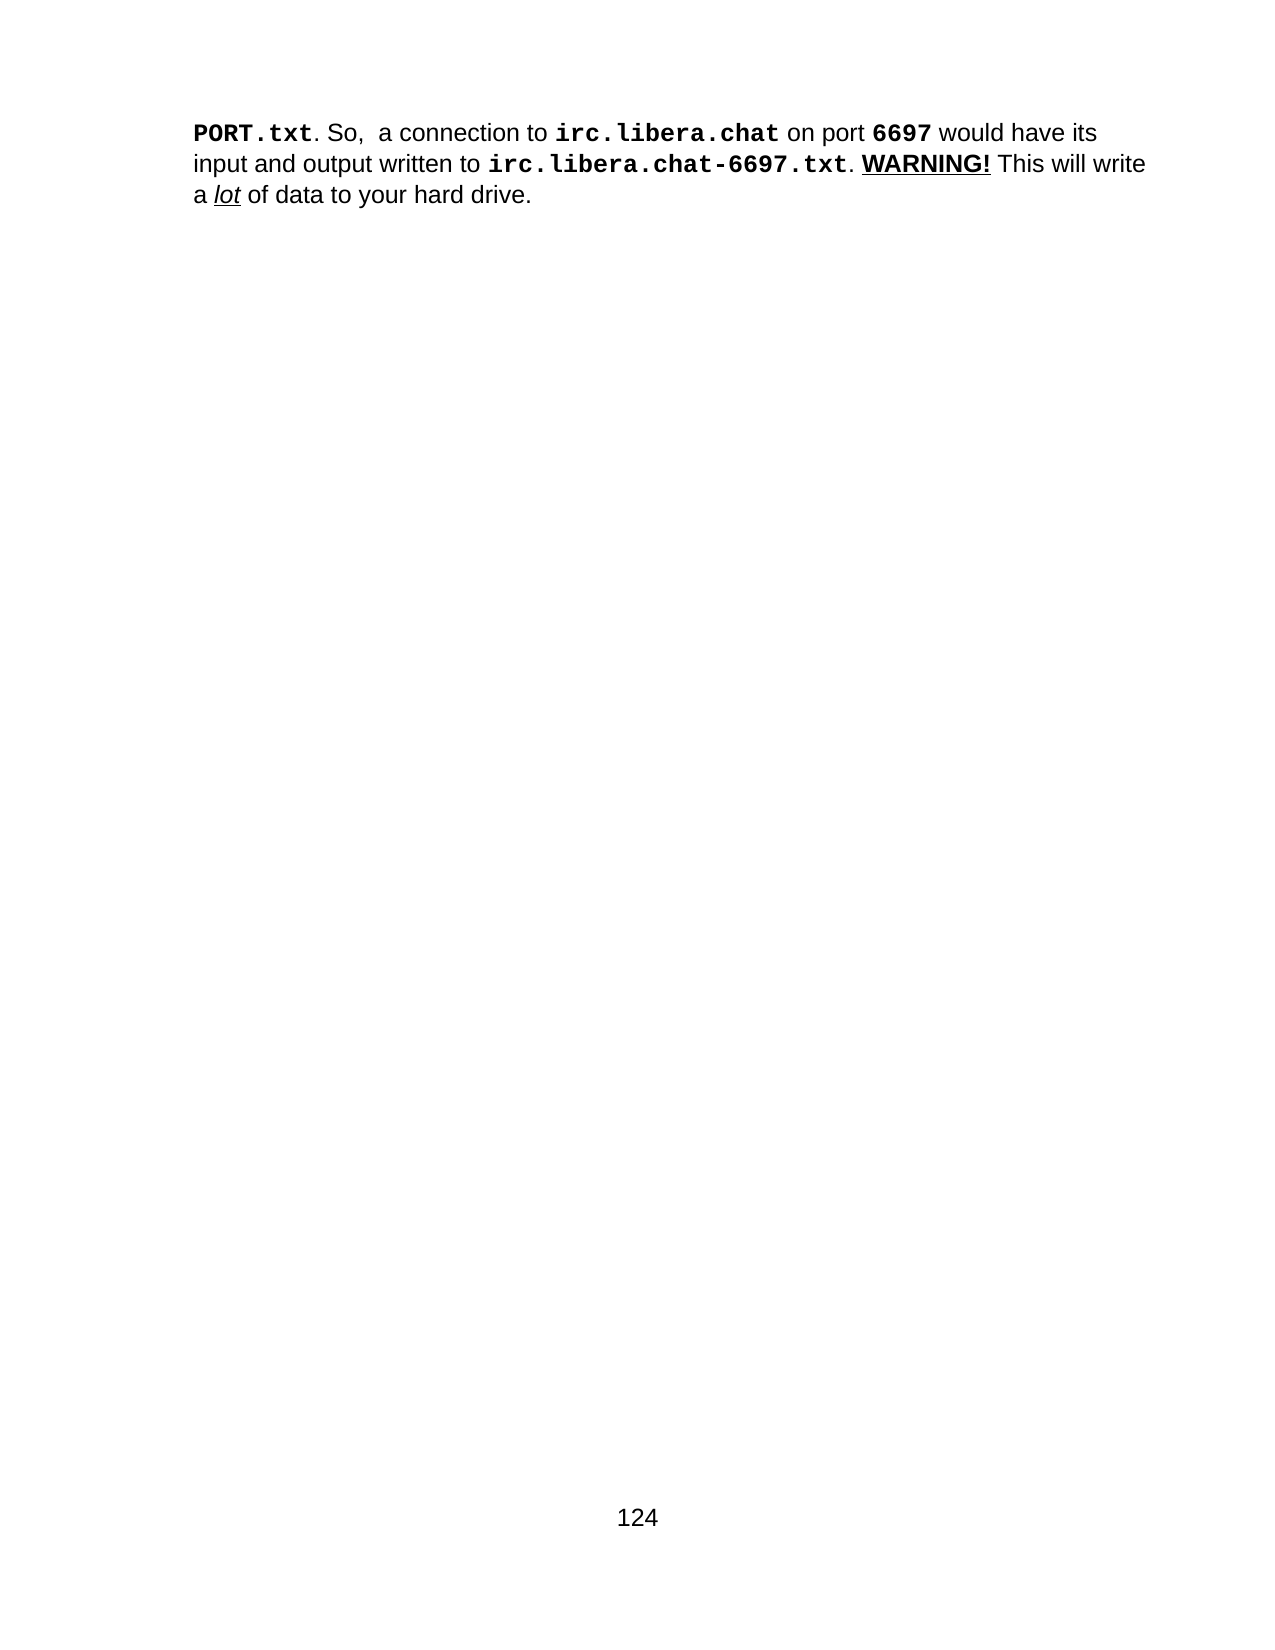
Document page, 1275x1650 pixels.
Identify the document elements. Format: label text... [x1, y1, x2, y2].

list PORT.txt. So, a connection to irc.libera.chat on port 6697 would have its input and output written to irc.libera.chat-6697.txt. WARNING! This will write a lot of data to your hard drive. [156, 118, 1157, 209]
